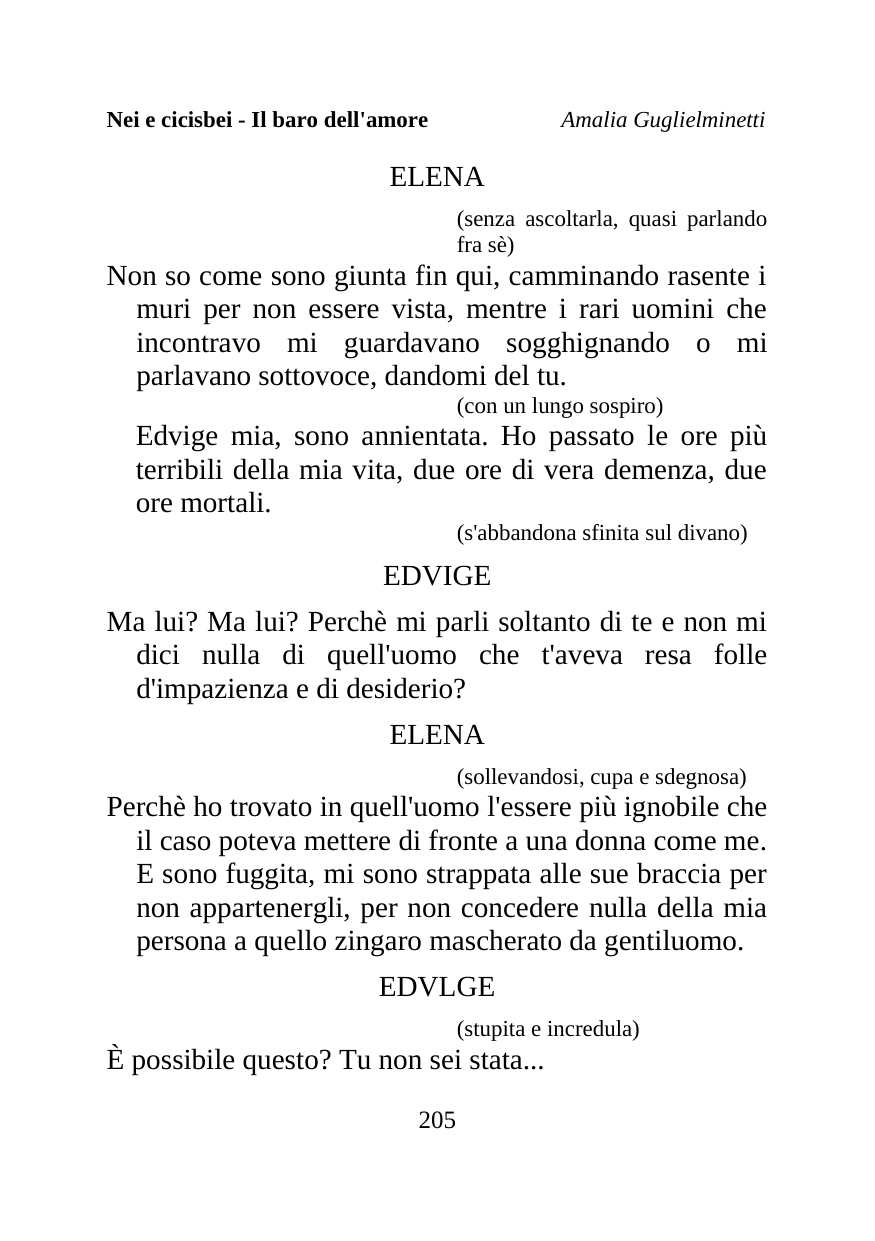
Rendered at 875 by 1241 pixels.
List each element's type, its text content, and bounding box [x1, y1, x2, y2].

text (stupita e incredula) [457, 1016, 768, 1042]
text EDVIGE [106, 558, 768, 591]
text (s'abbandona sfinita sul divano) [457, 519, 768, 545]
text (senza ascoltarla, quasi parlando fra sè) [457, 205, 768, 258]
text Edvige mia, sono annientata. Ho passato le ore più terribili della mia vita, due ore di vera demenza, due ore mortali. [136, 418, 768, 519]
text (con un lungo sospiro) [457, 392, 768, 418]
text Perchè ho trovato in quell'uomo l'essere più ignobile che il caso poteva mettere di fronte a una donna come me. E sono fuggita, mi sono strappata alle sue braccia per non appartenergli, per non concedere nulla della mia persona a quello zingaro mascherato da gentiluomo. [106, 789, 768, 957]
text EDVlGE [106, 969, 768, 1003]
text (sollevandosi, cupa e sdegnosa) [457, 763, 768, 789]
text ELENA [106, 717, 768, 750]
text È possibile questo? Tu non sei stata... [106, 1042, 768, 1075]
text Non so come sono giunta fin qui, camminando rasente i muri per non essere vista, mentre i rari uomini che incontravo mi guardavano sogghignando o mi parlavano sottovoce, dandomi del tu. [106, 258, 768, 392]
text ELENA [106, 159, 768, 192]
text Ma lui? Ma lui? Perchè mi parli soltanto di te e non mi dici nulla di quell'uomo che t'aveva resa folle d'impazienza e di desiderio? [106, 604, 768, 704]
